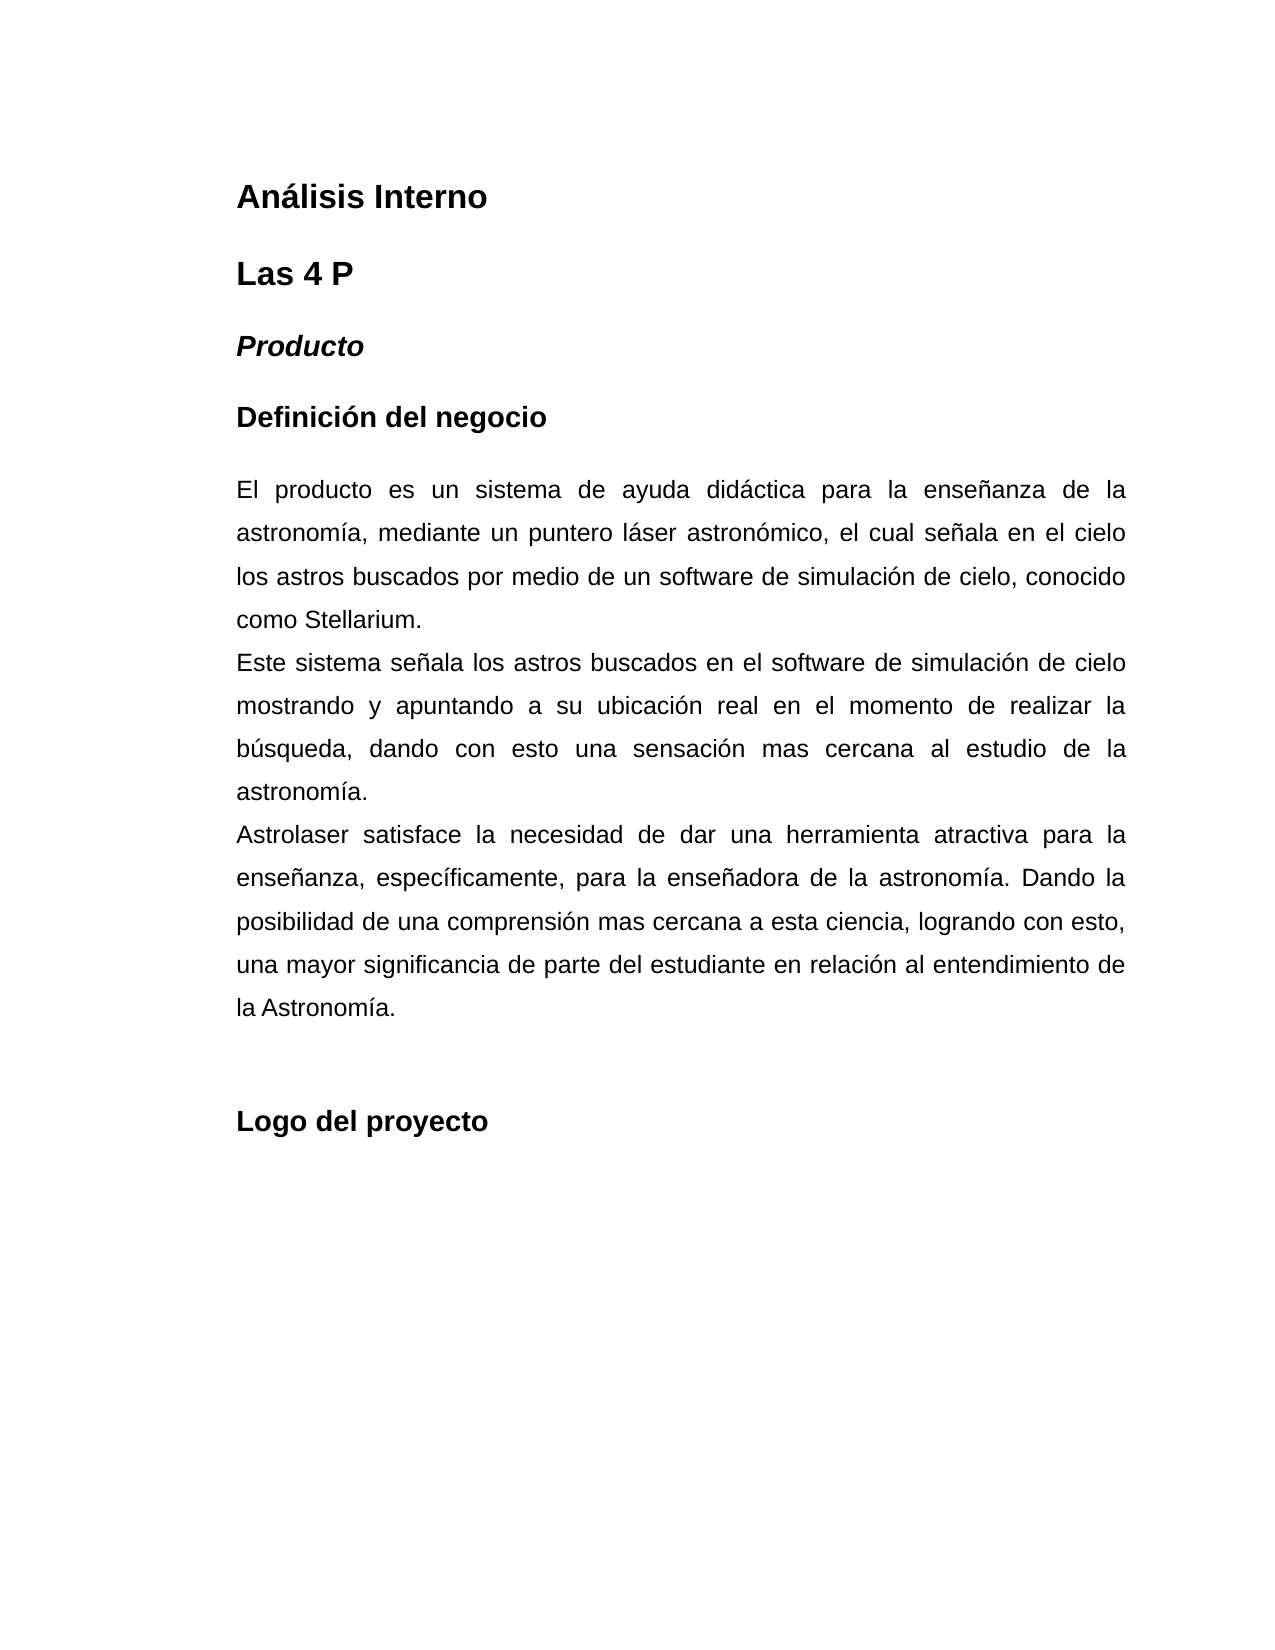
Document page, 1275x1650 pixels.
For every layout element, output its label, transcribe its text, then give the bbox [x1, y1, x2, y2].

subtitle Producto [236, 329, 1127, 363]
subtitle Análisis Interno [236, 177, 1127, 216]
subtitle Las 4 P [236, 253, 1127, 292]
text Este sistema señala los astros buscados en el software de simulación de cielo mostrando y apuntando a su ubicación real en el momento de realizar la búsqueda, dando con esto una sensación mas cercana al estudio de la astronomía. [236, 648, 1127, 806]
subtitle Definición del negocio [236, 401, 1127, 434]
text El producto es un sistema de ayuda didáctica para la enseñanza de la astronomía, mediante un puntero láser astronómico, el cual señala en el cielo los astros buscados por medio de un software de simulación de cielo, conocido como Stellarium. [236, 475, 1127, 633]
subtitle Logo del proyecto [236, 1104, 1127, 1138]
text Astrolaser satisface la necesidad de dar una herramienta atractiva para la enseñanza, específicamente, para la enseñadora de la astronomía. Dando la posibilidad de una comprensión mas cercana a esta ciencia, logrando con esto, una mayor significancia de parte del estudiante en relación al entendimiento de la Astronomía. [236, 820, 1127, 1022]
